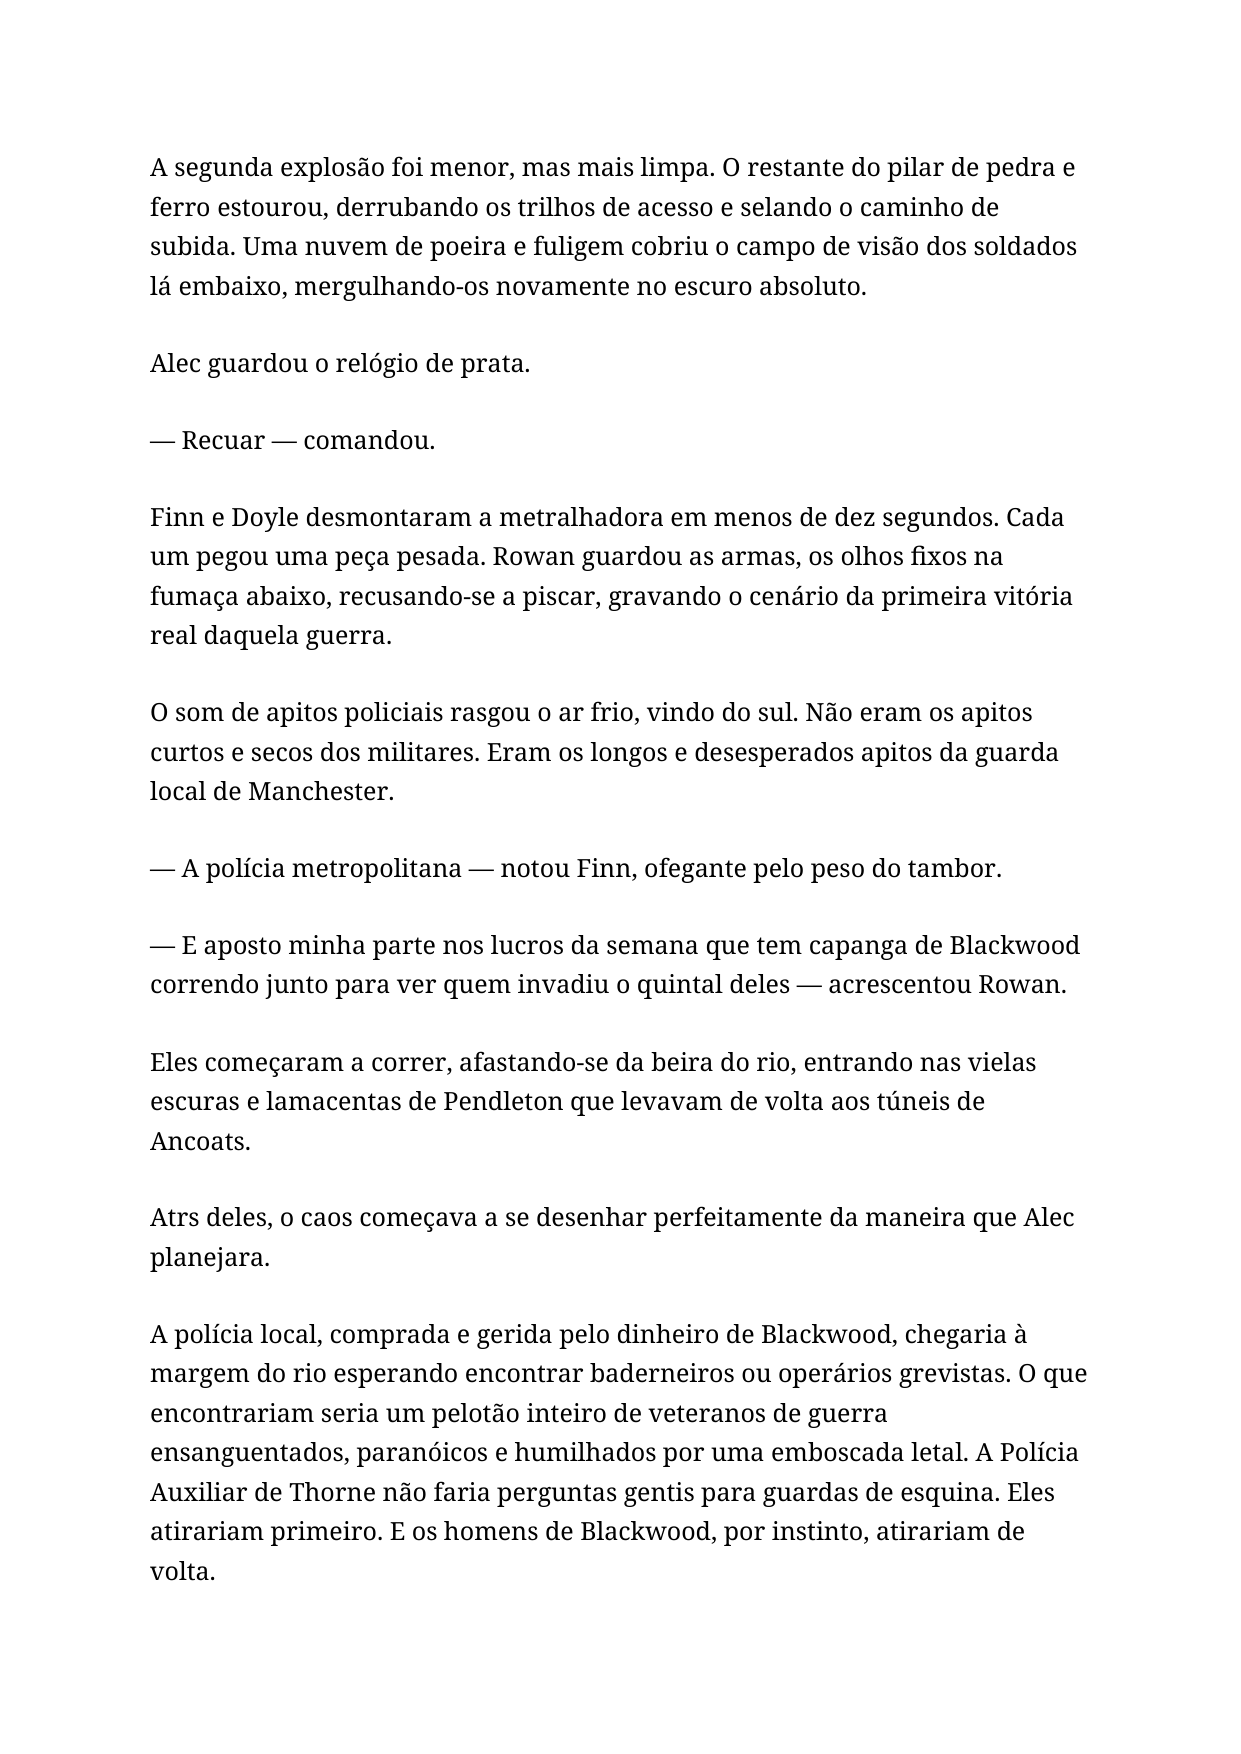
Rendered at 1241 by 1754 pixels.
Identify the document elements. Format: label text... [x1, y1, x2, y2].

text — Recuar — comandou. [150, 422, 1090, 456]
text Eles começaram a correr, afastando-se da beira do rio, entrando nas vielas escuras e lamacentas de Pendleton que levavam de volta aos túneis de Ancoats. [150, 1044, 1090, 1157]
text A segunda explosão foi menor, mas mais limpa. O restante do pilar de pedra e ferro estourou, derrubando os trilhos de acesso e selando o caminho de subida. Uma nuvem de poeira e fuligem cobriu o campo de visão dos soldados lá embaixo, mergulhando-os novamente no escuro absoluto. [150, 150, 1090, 302]
text — A polícia metropolitana — notou Finn, ofegante pelo peso do tambor. [150, 851, 1090, 885]
text Alec guardou o relógio de prata. [150, 345, 1090, 379]
text A polícia local, comprada e gerida pelo dinheiro de Blackwood, chegaria à margem do rio esperando encontrar baderneiros ou operários grevistas. O que encontrariam seria um pelotão inteiro de veteranos de guerra ensanguentados, paranóicos e humilhados por uma emboscada letal. A Polícia Auxiliar de Thorne não faria perguntas gentis para guardas de esquina. Eles atirariam primeiro. E os homens de Blackwood, por instinto, atirariam de volta. [150, 1317, 1090, 1587]
text — E aposto minha parte nos lucros da semana que tem capanga de Blackwood correndo junto para ver quem invadiu o quintal deles — acrescentou Rowan. [150, 928, 1090, 1001]
text O som de apitos policiais rasgou o ar frio, vindo do sul. Não eram os apitos curtos e secos dos militares. Eram os longos e desesperados apitos da guarda local de Manchester. [150, 695, 1090, 808]
text Finn e Doyle desmontaram a metralhadora em menos de dez segundos. Cada um pegou uma peça pesada. Rowan guardou as armas, os olhos fixos na fumaça abaixo, recusando-se a piscar, gravando o cenário da primeira vitória real daquela guerra. [150, 499, 1090, 652]
text Atrs deles, o caos começava a se desenhar perfeitamente da maneira que Alec planejara. [150, 1200, 1090, 1274]
